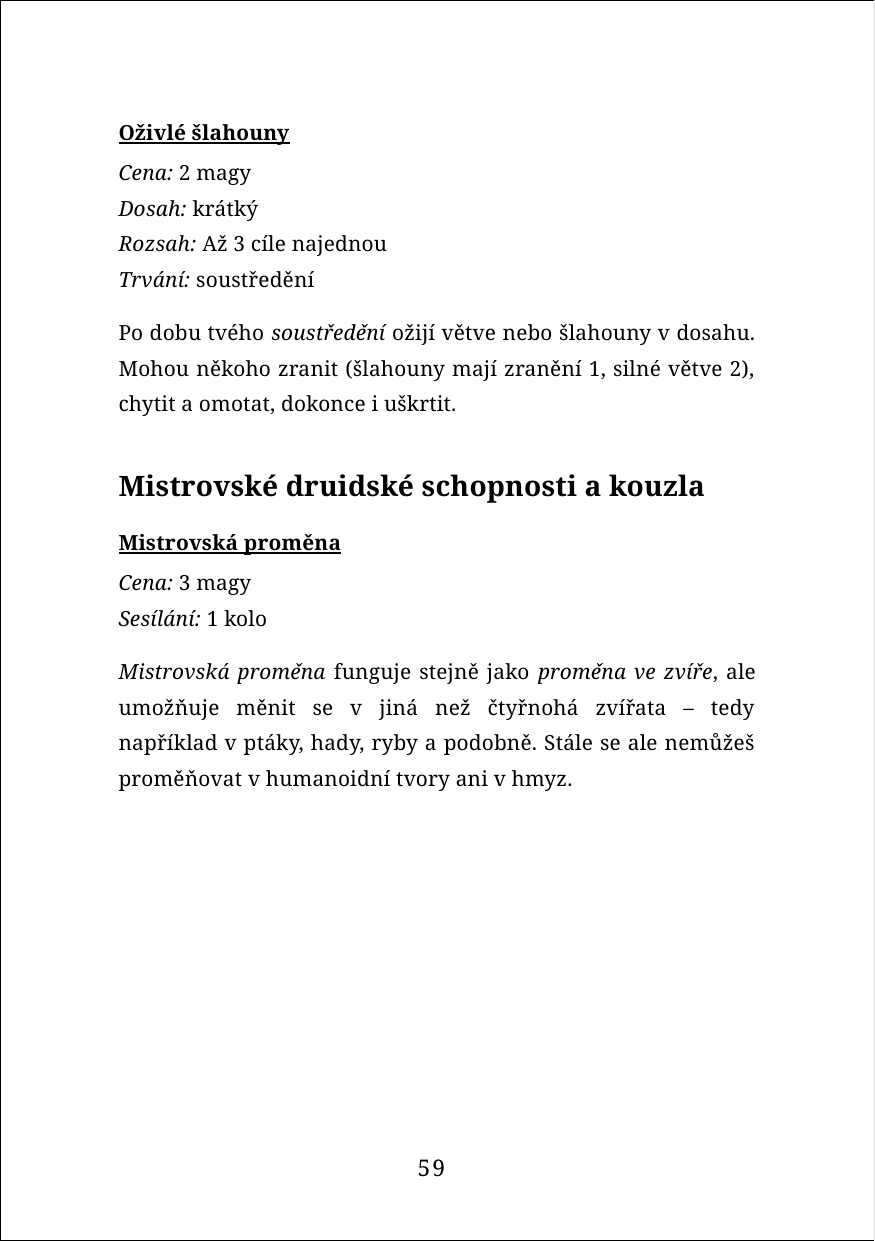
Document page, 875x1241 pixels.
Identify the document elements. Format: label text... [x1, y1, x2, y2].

text Mistrovská proměna funguje stejně jako proměna ve zvíře, ale umožňuje měnit se v jiná než čtyřnohá zvířata – tedy například v ptáky, hady, ryby a podobně. Stále se ale nemůžeš proměňovat v humanoidní tvory ani v hmyz. [118, 657, 756, 792]
subtitle Mistrovské druidské schopnosti a kouzla [118, 466, 756, 504]
text Cena: 2 magy Dosah: krátký Rozsah: Až 3 cíle najednou Trvání: soustředění [118, 158, 756, 293]
subtitle Oživlé šlahouny [118, 118, 756, 147]
subtitle Mistrovská proměna [118, 528, 756, 557]
text Cena: 3 magy Sesílání: 1 kolo [118, 568, 756, 632]
text Po dobu tvého soustředění ožijí větve nebo šlahouny v dosahu. Mohou někoho zranit (šlahouny mají zranění 1, silné větve 2), chytit a omotat, dokonce i uškrtit. [118, 318, 756, 418]
